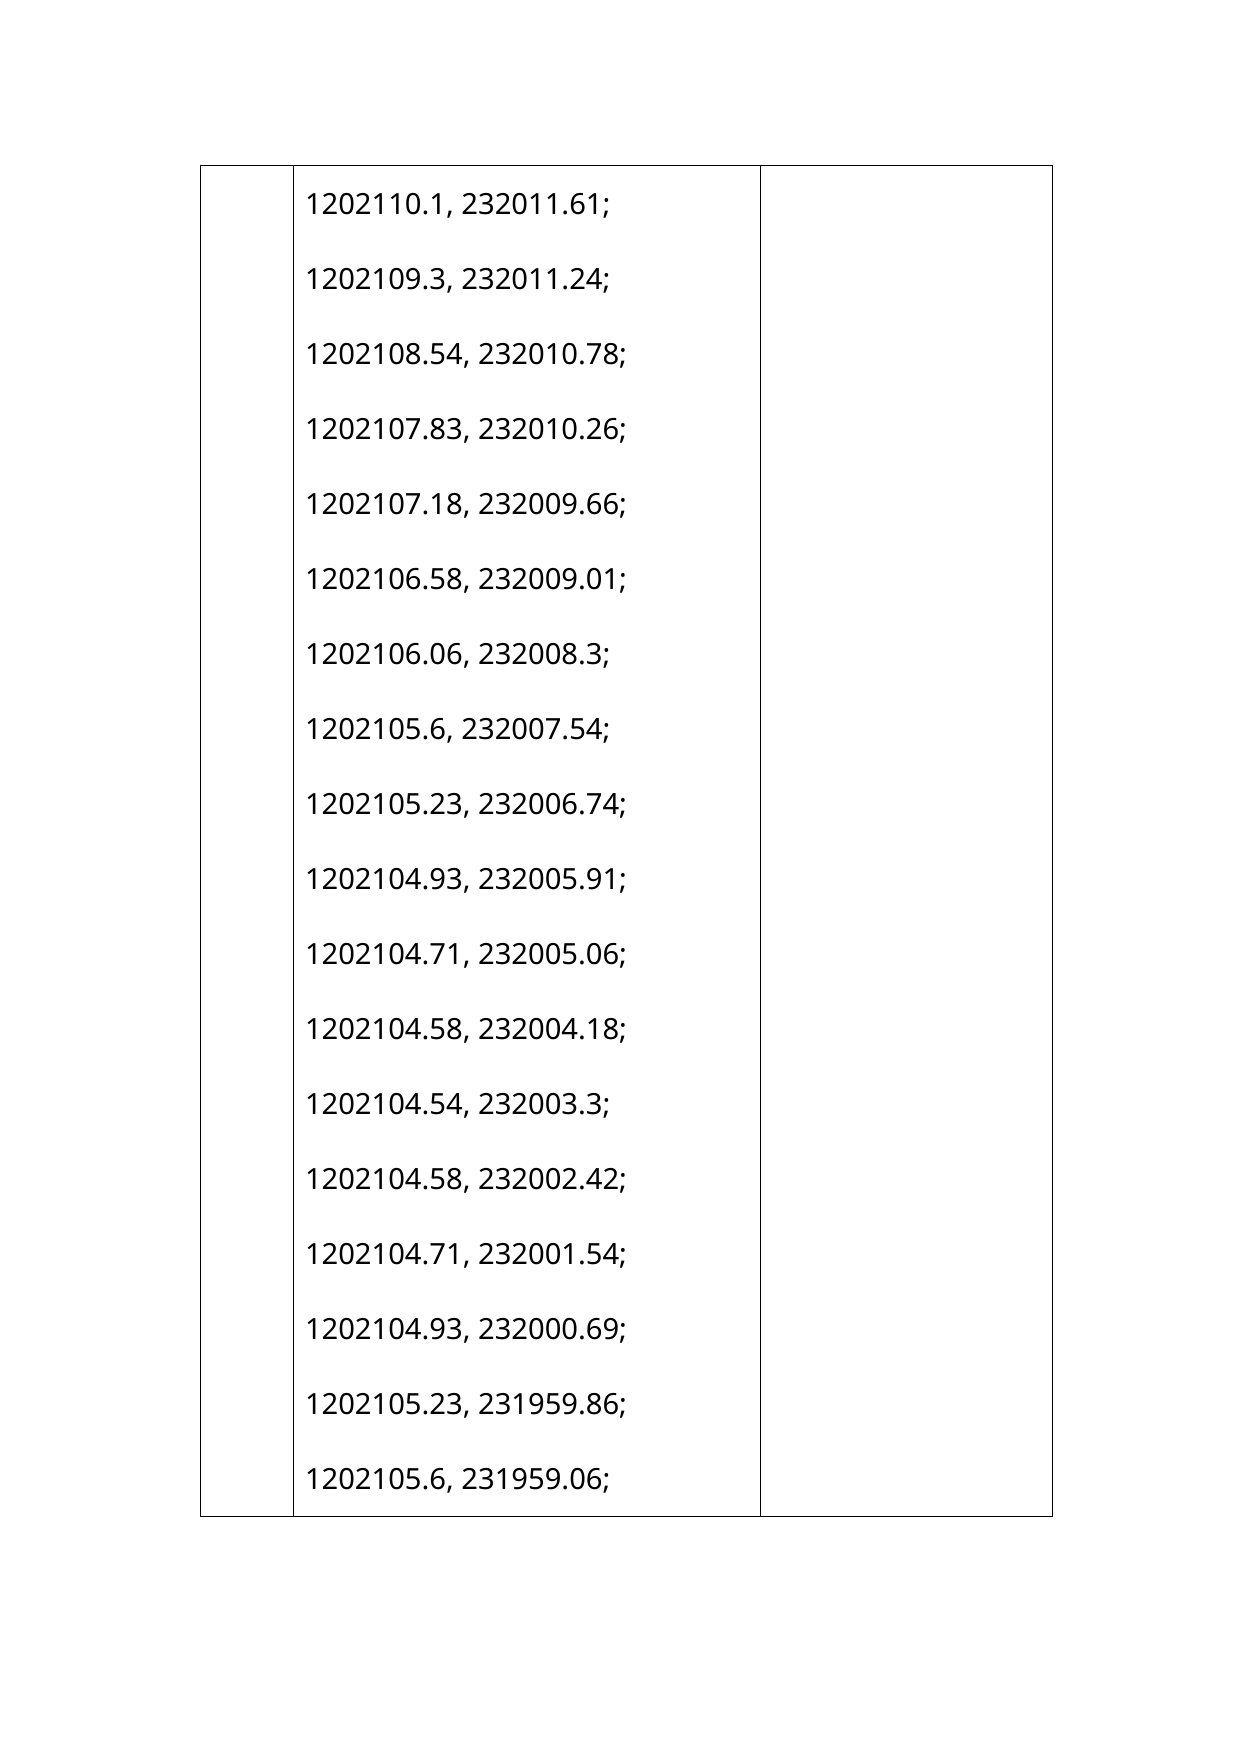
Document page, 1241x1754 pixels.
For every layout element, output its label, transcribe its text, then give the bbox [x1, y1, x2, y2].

table_cell 1202110.1, 232011.61; 1202109.3, 232011.24; 1202108.54, 232010.78; 1202107.83, 232010.26; 1202107.18, 232009.66; 1202106.58, 232009.01; 1202106.06, 232008.3; 1202105.6, 232007.54; 1202105.23, 232006.74; 1202104.93, 232005.91; 1202104.71, 232005.06; 1202104.58, 232004.18; 1202104.54, 232003.3; 1202104.58, 232002.42; 1202104.71, 232001.54; 1202104.93, 232000.69; 1202105.23, 231959.86; 1202105.6, 231959.06; [294, 166, 760, 1516]
table_cell [201, 166, 293, 1516]
table_cell [761, 166, 1052, 1516]
